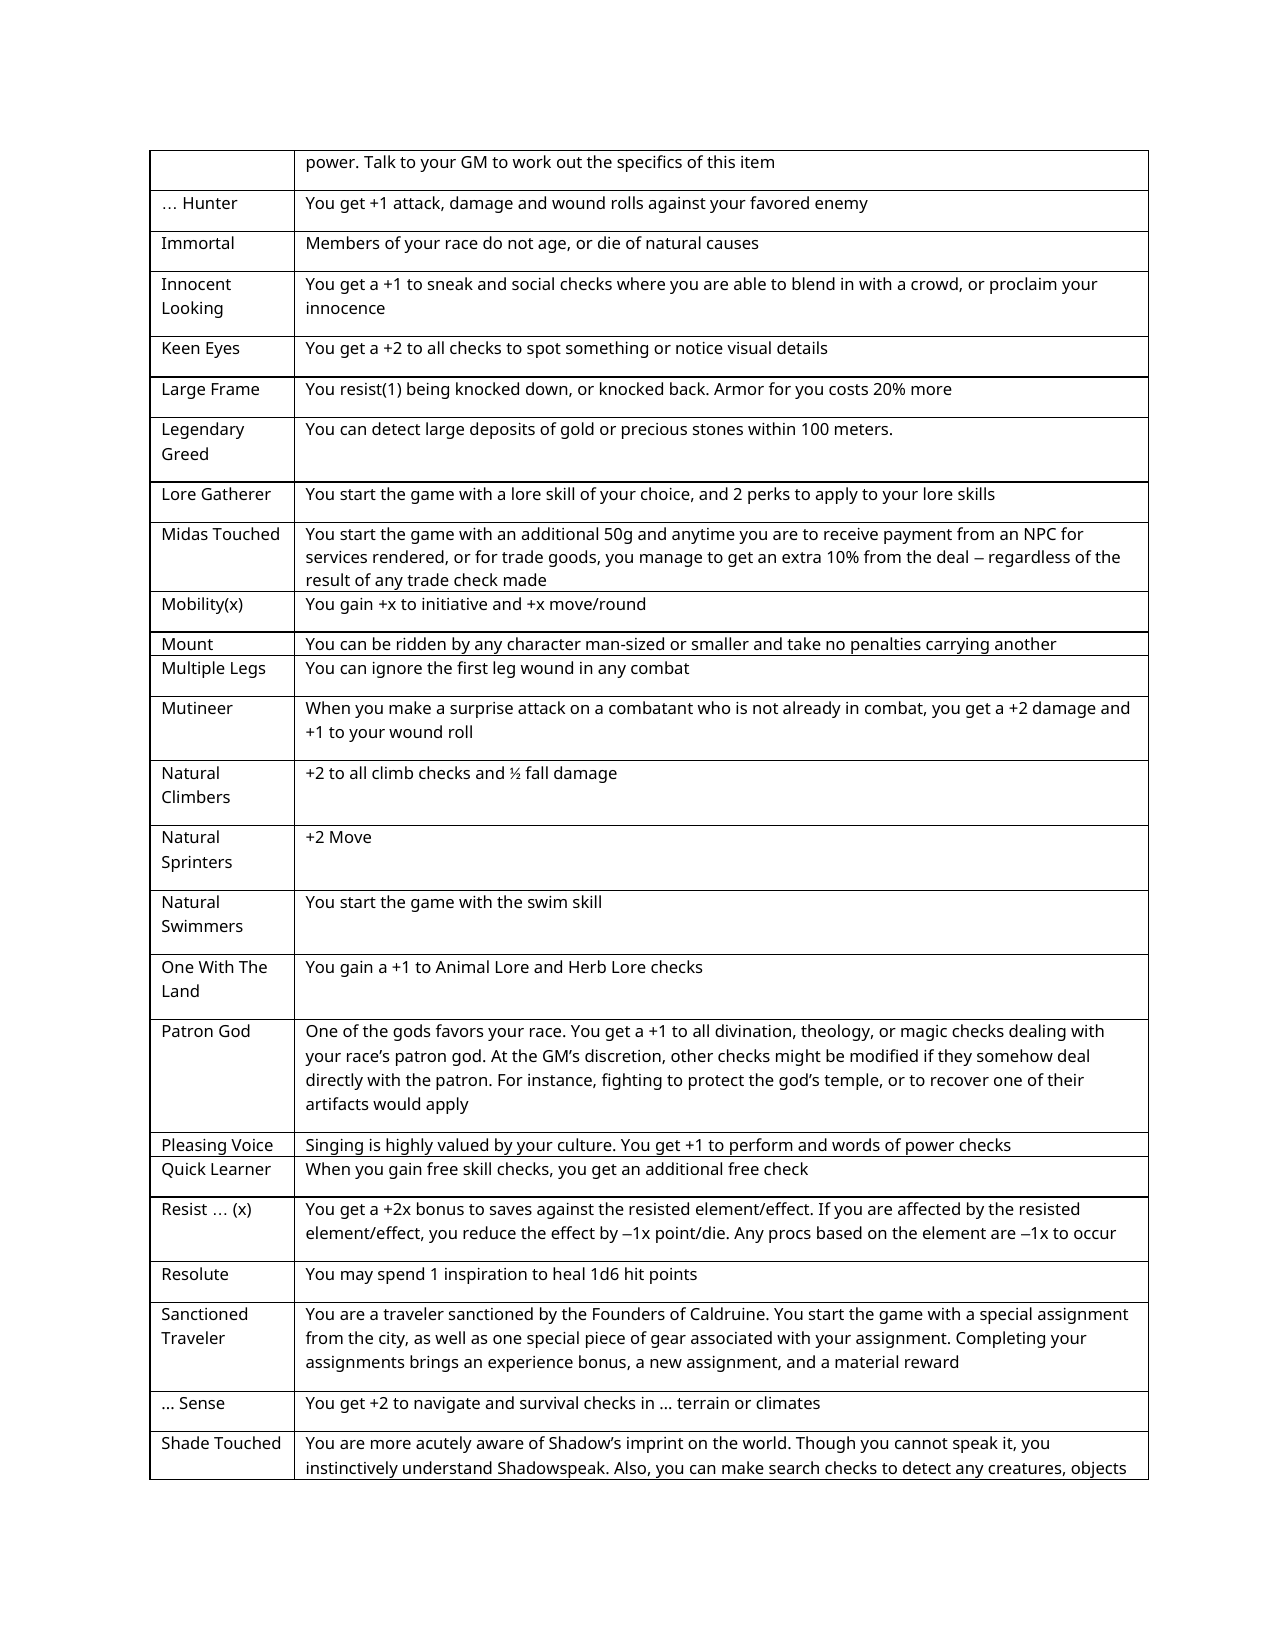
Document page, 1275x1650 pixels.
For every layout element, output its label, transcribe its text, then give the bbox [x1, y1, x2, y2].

table_cell You may spend 1 inspiration to heal 1d6 hit points [295, 1262, 1148, 1302]
table_cell One With The Land [151, 955, 294, 1019]
table_cell Innocent Looking [151, 272, 294, 336]
table_cell You gain a +1 to Animal Lore and Herb Lore checks [295, 955, 1148, 1019]
table_cell power. Talk to your GM to work out the specifics of this item [295, 151, 1148, 190]
table_cell +2 to all climb checks and ½ fall damage [295, 761, 1148, 825]
table_cell Multiple Legs [151, 656, 294, 696]
table_cell Quick Learner [151, 1157, 294, 1196]
table_cell Resist … (x) [151, 1198, 294, 1261]
table_cell Patron God [151, 1020, 294, 1132]
table_cell Singing is highly valued by your culture. You get +1 to perform and words of power checks [295, 1133, 1148, 1156]
table_cell Resolute [151, 1262, 294, 1302]
table_cell Mutineer [151, 697, 294, 760]
table_cell Natural Swimmers [151, 891, 294, 954]
table_cell Mount [151, 633, 294, 655]
table_cell You get +1 attack, damage and wound rolls against your favored enemy [295, 191, 1148, 231]
table_cell You get +2 to navigate and survival checks in … terrain or climates [295, 1392, 1148, 1431]
table_cell You start the game with the swim skill [295, 891, 1148, 954]
table_cell You are a traveler sanctioned by the Founders of Caldruine. You start the game with a special assignment from the city, as well as one special piece of gear associated with your assignment. Completing your assignments brings an experience bonus, a new assignment, and a material reward [295, 1303, 1148, 1391]
table_cell You can ignore the first leg wound in any combat [295, 656, 1148, 696]
table_cell [151, 151, 294, 190]
table_cell Midas Touched [151, 523, 294, 591]
table_cell You get a +2 to all checks to spot something or notice visual details [295, 337, 1148, 376]
table_cell Mobility(x) [151, 592, 294, 631]
table_cell Natural Climbers [151, 761, 294, 825]
table_cell … Hunter [151, 191, 294, 231]
table_cell Immortal [151, 232, 294, 271]
table_cell You get a +1 to sneak and social checks where you are able to blend in with a crowd, or proclaim your innocence [295, 272, 1148, 336]
table_cell Large Frame [151, 378, 294, 417]
table_cell Legendary Greed [151, 418, 294, 481]
table_cell +2 Move [295, 826, 1148, 890]
table_cell When you make a surprise attack on a combatant who is not already in combat, you get a +2 damage and +1 to your wound roll [295, 697, 1148, 760]
table_cell You can be ridden by any character man-sized or smaller and take no penalties carrying another [295, 633, 1148, 655]
table_cell Natural Sprinters [151, 826, 294, 890]
table_cell You get a +2x bonus to saves against the resisted element/effect. If you are affected by the resisted element/effect, you reduce the effect by –1x point/die. Any procs based on the element are –1x to occur [295, 1198, 1148, 1261]
table_cell You can detect large deposits of gold or precious stones within 100 meters. [295, 418, 1148, 481]
table_cell You gain +x to initiative and +x move/round [295, 592, 1148, 631]
table_cell You start the game with an additional 50g and anytime you are to receive payment from an NPC for services rendered, or for trade goods, you manage to get an extra 10% from the deal – regardless of the result of any trade check made [295, 523, 1148, 591]
table_cell ... Sense [151, 1392, 294, 1431]
table_cell You resist(1) being knocked down, or knocked back. Armor for you costs 20% more [295, 378, 1148, 417]
table_cell Keen Eyes [151, 337, 294, 376]
table_cell When you gain free skill checks, you get an additional free check [295, 1157, 1148, 1196]
table_cell You are more acutely aware of Shadow’s imprint on the world. Though you cannot speak it, you instinctively understand Shadowspeak. Also, you can make search checks to detect any creatures, objects [295, 1432, 1148, 1479]
table_cell Shade Touched [151, 1432, 294, 1479]
table_cell You start the game with a lore skill of your choice, and 2 perks to apply to your lore skills [295, 483, 1148, 522]
table_cell Members of your race do not age, or die of natural causes [295, 232, 1148, 271]
table_cell Sanctioned Traveler [151, 1303, 294, 1391]
table_cell Lore Gatherer [151, 483, 294, 522]
table_cell One of the gods favors your race. You get a +1 to all divination, theology, or magic checks dealing with your race’s patron god. At the GM’s discretion, other checks might be modified if they somehow deal directly with the patron. For instance, fighting to protect the god’s temple, or to recover one of their artifacts would apply [295, 1020, 1148, 1132]
table_cell Pleasing Voice [151, 1133, 294, 1156]
